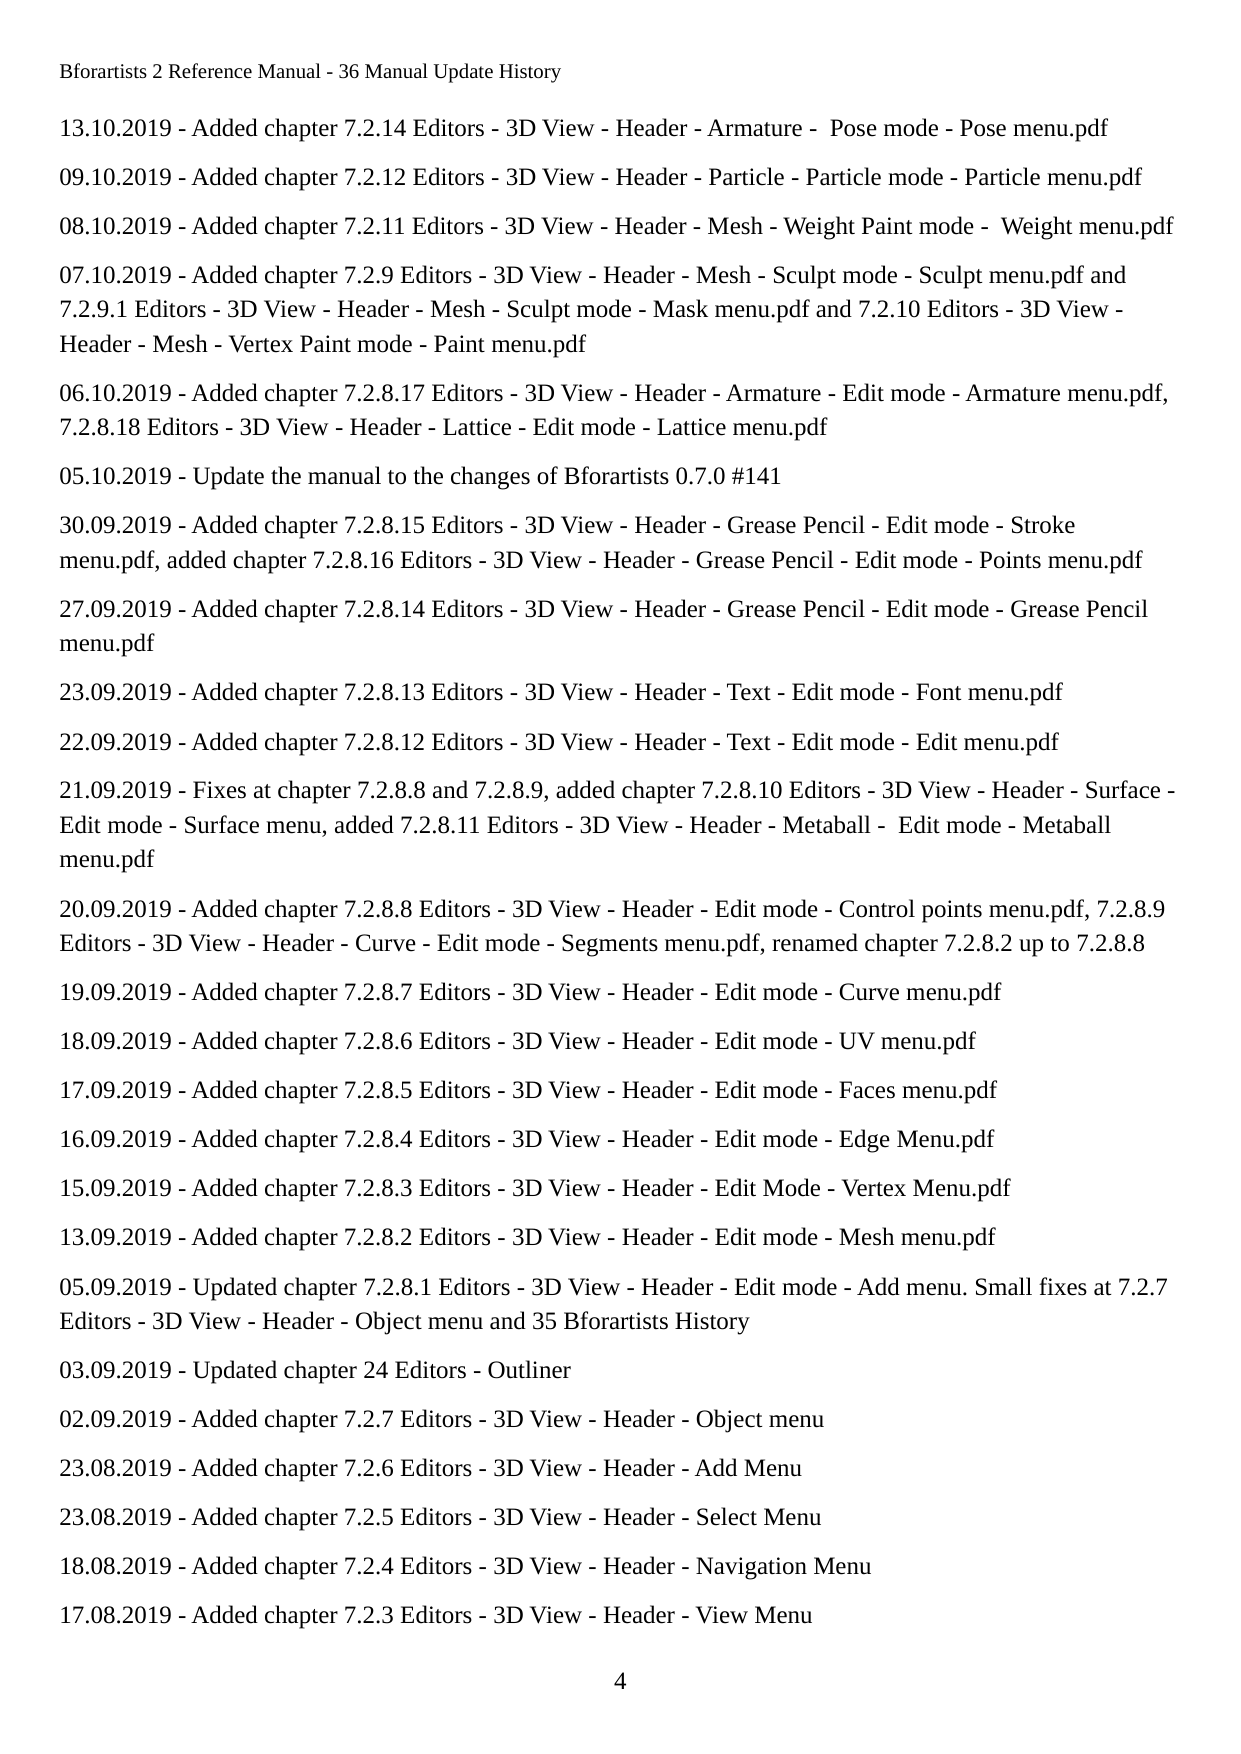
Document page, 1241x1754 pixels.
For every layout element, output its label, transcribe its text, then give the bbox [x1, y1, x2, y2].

text 15.09.2019 - Added chapter 7.2.8.3 Editors - 3D View - Header - Edit Mode - Vertex Menu.pdf [59, 1173, 1181, 1202]
text 18.08.2019 - Added chapter 7.2.4 Editors - 3D View - Header - Navigation Menu [59, 1551, 1181, 1580]
text 23.09.2019 - Added chapter 7.2.8.13 Editors - 3D View - Header - Text - Edit mode - Font menu.pdf [59, 677, 1181, 706]
text 17.09.2019 - Added chapter 7.2.8.5 Editors - 3D View - Header - Edit mode - Faces menu.pdf [59, 1075, 1181, 1104]
text 23.08.2019 - Added chapter 7.2.5 Editors - 3D View - Header - Select Menu [59, 1502, 1181, 1531]
text 20.09.2019 - Added chapter 7.2.8.8 Editors - 3D View - Header - Edit mode - Control points menu.pdf, 7.2.8.9 Editors - 3D View - Header - Curve - Edit mode - Segments menu.pdf, renamed chapter 7.2.8.2 up to 7.2.8.8 [59, 894, 1181, 957]
text 18.09.2019 - Added chapter 7.2.8.6 Editors - 3D View - Header - Edit mode - UV menu.pdf [59, 1026, 1181, 1055]
text 23.08.2019 - Added chapter 7.2.6 Editors - 3D View - Header - Add Menu [59, 1453, 1181, 1482]
text 06.10.2019 - Added chapter 7.2.8.17 Editors - 3D View - Header - Armature - Edit mode - Armature menu.pdf, 7.2.8.18 Editors - 3D View - Header - Lattice - Edit mode - Lattice menu.pdf [59, 378, 1181, 441]
text 22.09.2019 - Added chapter 7.2.8.12 Editors - 3D View - Header - Text - Edit mode - Edit menu.pdf [59, 727, 1181, 755]
text 21.09.2019 - Fixes at chapter 7.2.8.8 and 7.2.8.9, added chapter 7.2.8.10 Editors - 3D View - Header - Surface - Edit mode - Surface menu, added 7.2.8.11 Editors - 3D View - Header - Metaball - Edit mode - Metaball menu.pdf [59, 776, 1181, 873]
text 13.10.2019 - Added chapter 7.2.14 Editors - 3D View - Header - Armature - Pose mode - Pose menu.pdf [59, 113, 1181, 141]
text 16.09.2019 - Added chapter 7.2.8.4 Editors - 3D View - Header - Edit mode - Edge Menu.pdf [59, 1124, 1181, 1153]
text 27.09.2019 - Added chapter 7.2.8.14 Editors - 3D View - Header - Grease Pencil - Edit mode - Grease Pencil menu.pdf [59, 594, 1181, 657]
text 13.09.2019 - Added chapter 7.2.8.2 Editors - 3D View - Header - Edit mode - Mesh menu.pdf [59, 1222, 1181, 1251]
text 30.09.2019 - Added chapter 7.2.8.15 Editors - 3D View - Header - Grease Pencil - Edit mode - Stroke menu.pdf, added chapter 7.2.8.16 Editors - 3D View - Header - Grease Pencil - Edit mode - Points menu.pdf [59, 510, 1181, 574]
text 09.10.2019 - Added chapter 7.2.12 Editors - 3D View - Header - Particle - Particle mode - Particle menu.pdf [59, 162, 1181, 190]
text 19.09.2019 - Added chapter 7.2.8.7 Editors - 3D View - Header - Edit mode - Curve menu.pdf [59, 977, 1181, 1006]
text 05.10.2019 - Update the manual to the changes of Bforartists 0.7.0 #141 [59, 461, 1181, 490]
text 17.08.2019 - Added chapter 7.2.3 Editors - 3D View - Header - View Menu [59, 1600, 1181, 1629]
text 07.10.2019 - Added chapter 7.2.9 Editors - 3D View - Header - Mesh - Sculpt mode - Sculpt menu.pdf and 7.2.9.1 Editors - 3D View - Header - Mesh - Sculpt mode - Mask menu.pdf and 7.2.10 Editors - 3D View - Header - Mesh - Vertex Paint mode - Paint menu.pdf [59, 260, 1181, 357]
text 08.10.2019 - Added chapter 7.2.11 Editors - 3D View - Header - Mesh - Weight Paint mode - Weight menu.pdf [59, 211, 1181, 239]
text 02.09.2019 - Added chapter 7.2.7 Editors - 3D View - Header - Object menu [59, 1404, 1181, 1433]
text 05.09.2019 - Updated chapter 7.2.8.1 Editors - 3D View - Header - Edit mode - Add menu. Small fixes at 7.2.7 Editors - 3D View - Header - Object menu and 35 Bforartists History [59, 1272, 1181, 1335]
text 03.09.2019 - Updated chapter 24 Editors - Outliner [59, 1355, 1181, 1384]
